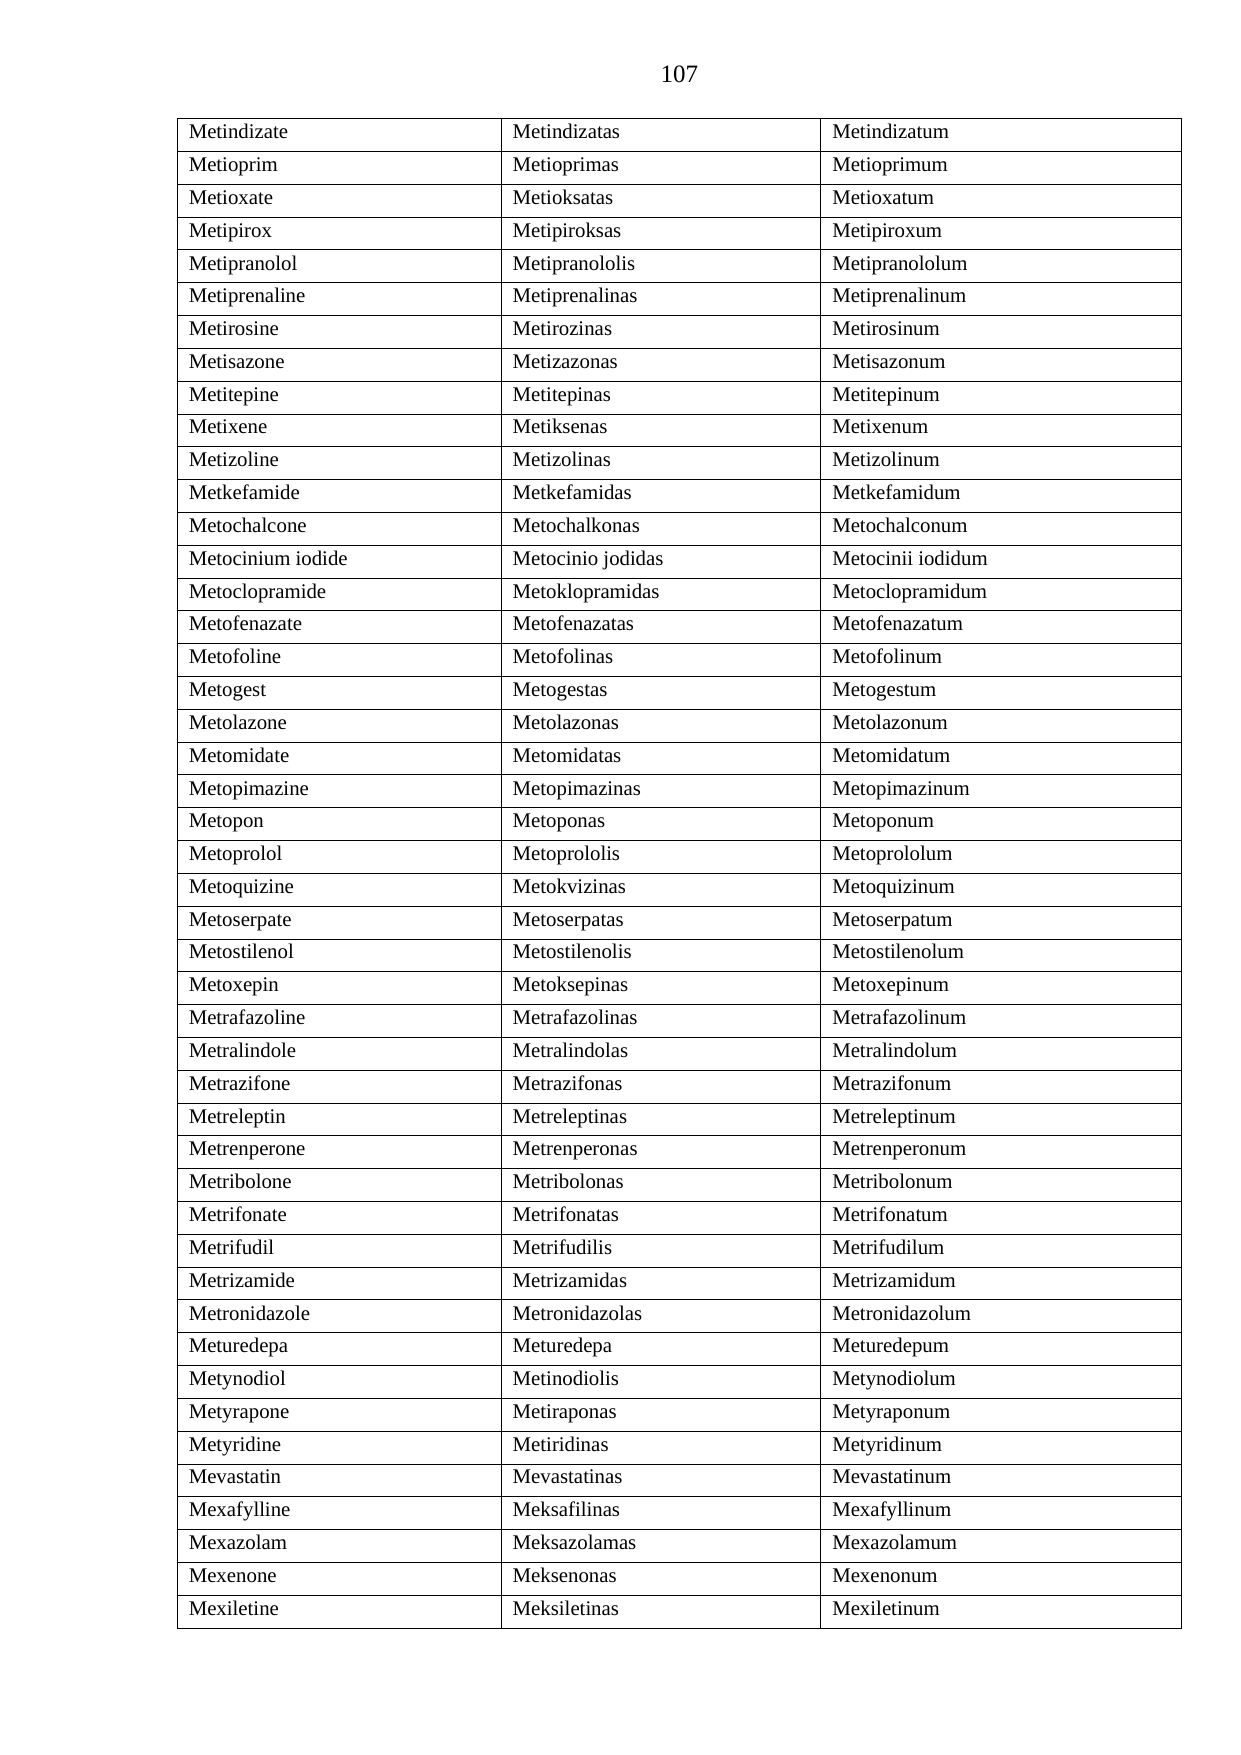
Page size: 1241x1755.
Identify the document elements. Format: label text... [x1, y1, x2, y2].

table_cell Metrifudilum [821, 1235, 1181, 1267]
table_cell Metrazifone [178, 1071, 501, 1102]
table_cell Metynodiolum [821, 1366, 1181, 1398]
table_cell Metoquizine [178, 874, 501, 906]
table_cell Metioxatum [821, 185, 1181, 217]
table_cell Metribolone [178, 1169, 501, 1201]
table_cell Metoprolol [178, 841, 501, 873]
table_cell Metrenperonum [821, 1136, 1181, 1168]
table_cell Metolazonas [502, 710, 820, 742]
table_cell Metoksepinas [502, 972, 820, 1004]
table_cell Metindizate [178, 119, 501, 151]
table_cell Metoclopramidum [821, 579, 1181, 610]
table_cell Metitepinum [821, 382, 1181, 413]
table_cell Metocinio jodidas [502, 546, 820, 577]
table_cell Meturedepa [502, 1333, 820, 1365]
table_cell Mexazolamum [821, 1530, 1181, 1562]
table_cell Metribolonas [502, 1169, 820, 1201]
table_cell Metolazonum [821, 710, 1181, 742]
table_cell Metrafazolinum [821, 1005, 1181, 1037]
table_cell Metyridine [178, 1432, 501, 1463]
table_cell Mevastatin [178, 1465, 501, 1496]
table_cell Metitepine [178, 382, 501, 413]
table_cell Metindizatum [821, 119, 1181, 151]
table_cell Metixene [178, 415, 501, 446]
table_cell Metkefamide [178, 480, 501, 512]
table_cell Metreleptinas [502, 1104, 820, 1135]
table_cell Meksenonas [502, 1563, 820, 1595]
table_cell Mexiletinum [821, 1596, 1181, 1627]
table_cell Metralindolas [502, 1038, 820, 1070]
table_cell Metreleptinum [821, 1104, 1181, 1135]
table_cell Metofenazatas [502, 611, 820, 643]
table_cell Metrizamide [178, 1268, 501, 1299]
table_cell Metofolinum [821, 644, 1181, 676]
table_cell Metogestum [821, 677, 1181, 709]
table_cell Metoxepinum [821, 972, 1181, 1004]
table_cell Metoxepin [178, 972, 501, 1004]
table_cell Metrifudilis [502, 1235, 820, 1267]
table_cell Metynodiol [178, 1366, 501, 1398]
table_cell Metyridinum [821, 1432, 1181, 1463]
table_cell Metkefamidum [821, 480, 1181, 512]
table_cell Metrifonate [178, 1202, 501, 1234]
table_cell Metirosine [178, 316, 501, 348]
table_cell Metioksatas [502, 185, 820, 217]
table_cell Metirosinum [821, 316, 1181, 348]
table_cell Metrafazoline [178, 1005, 501, 1037]
table_cell Metrenperonas [502, 1136, 820, 1168]
table_cell Metopimazinum [821, 775, 1181, 807]
table_cell Metofenazate [178, 611, 501, 643]
table_cell Mevastatinas [502, 1465, 820, 1496]
table_cell Metiridinas [502, 1432, 820, 1463]
table_cell Metralindole [178, 1038, 501, 1070]
table_cell Metixenum [821, 415, 1181, 446]
table_cell Metipiroksas [502, 218, 820, 249]
table_cell Metogest [178, 677, 501, 709]
table_cell Metralindolum [821, 1038, 1181, 1070]
table_cell Metrazifonum [821, 1071, 1181, 1102]
table_cell Metindizatas [502, 119, 820, 151]
table_cell Mexenonum [821, 1563, 1181, 1595]
table_cell Metizolinas [502, 447, 820, 479]
table_cell Metiraponas [502, 1399, 820, 1431]
table_cell Metochalkonas [502, 513, 820, 545]
table_cell Metitepinas [502, 382, 820, 413]
table_cell Metyraponum [821, 1399, 1181, 1431]
table_cell Metopimazinas [502, 775, 820, 807]
table_cell Metopon [178, 808, 501, 840]
table_cell Metolazone [178, 710, 501, 742]
table_cell Metoprololis [502, 841, 820, 873]
table_cell Meturedepa [178, 1333, 501, 1365]
table_cell Metisazone [178, 349, 501, 381]
table_cell Metiprenalinas [502, 283, 820, 315]
table_cell Meksafilinas [502, 1497, 820, 1529]
table_cell Metofolinas [502, 644, 820, 676]
table_cell Metrifudil [178, 1235, 501, 1267]
table_cell Metoklopramidas [502, 579, 820, 610]
table_cell Metizolinum [821, 447, 1181, 479]
table_cell Metiprenaline [178, 283, 501, 315]
table_cell Metrenperone [178, 1136, 501, 1168]
table_cell Metoquizinum [821, 874, 1181, 906]
table_cell Metofenazatum [821, 611, 1181, 643]
table_cell Mexafyllinum [821, 1497, 1181, 1529]
table_cell Mevastatinum [821, 1465, 1181, 1496]
table_cell Metipiroxum [821, 218, 1181, 249]
table_cell Metochalconum [821, 513, 1181, 545]
table_cell Metoponas [502, 808, 820, 840]
table_cell Metofoline [178, 644, 501, 676]
table_cell Metostilenol [178, 940, 501, 971]
table_cell Mexafylline [178, 1497, 501, 1529]
table_cell Metizazonas [502, 349, 820, 381]
table_cell Metyrapone [178, 1399, 501, 1431]
table_cell Meksazolamas [502, 1530, 820, 1562]
table_cell Metipranololum [821, 250, 1181, 282]
table_cell Metiksenas [502, 415, 820, 446]
table_cell Metoprololum [821, 841, 1181, 873]
table_cell Metostilenolum [821, 940, 1181, 971]
table_cell Metinodiolis [502, 1366, 820, 1398]
table_cell Metioprim [178, 152, 501, 184]
table_cell Metronidazolas [502, 1300, 820, 1332]
table_cell Metokvizinas [502, 874, 820, 906]
table_cell Metopimazine [178, 775, 501, 807]
table_cell Metreleptin [178, 1104, 501, 1135]
table_cell Metipranolol [178, 250, 501, 282]
table_cell Metribolonum [821, 1169, 1181, 1201]
table_cell Metoserpate [178, 907, 501, 938]
table_cell Metiprenalinum [821, 283, 1181, 315]
table_cell Metocinium iodide [178, 546, 501, 577]
table_cell Metoserpatum [821, 907, 1181, 938]
table_cell Metrizamidum [821, 1268, 1181, 1299]
table_cell Meksiletinas [502, 1596, 820, 1627]
table_cell Metochalcone [178, 513, 501, 545]
table_cell Metrifonatum [821, 1202, 1181, 1234]
table_cell Metipranololis [502, 250, 820, 282]
table_cell Metirozinas [502, 316, 820, 348]
table_cell Metomidatum [821, 743, 1181, 774]
table_cell Metomidatas [502, 743, 820, 774]
table_cell Metipirox [178, 218, 501, 249]
table_cell Metronidazole [178, 1300, 501, 1332]
table_cell Mexazolam [178, 1530, 501, 1562]
table_cell Metrazifonas [502, 1071, 820, 1102]
table_cell Metioprimum [821, 152, 1181, 184]
table_cell Metrafazolinas [502, 1005, 820, 1037]
table_cell Mexiletine [178, 1596, 501, 1627]
table_cell Metronidazolum [821, 1300, 1181, 1332]
table_cell Metrifonatas [502, 1202, 820, 1234]
table_cell Metostilenolis [502, 940, 820, 971]
table_cell Metrizamidas [502, 1268, 820, 1299]
table_cell Metioxate [178, 185, 501, 217]
table_cell Metogestas [502, 677, 820, 709]
table_cell Metoponum [821, 808, 1181, 840]
table_cell Metocinii iodidum [821, 546, 1181, 577]
table_cell Metoclopramide [178, 579, 501, 610]
table_cell Meturedepum [821, 1333, 1181, 1365]
table_cell Metioprimas [502, 152, 820, 184]
table_cell Metizoline [178, 447, 501, 479]
table_cell Metoserpatas [502, 907, 820, 938]
table_cell Mexenone [178, 1563, 501, 1595]
table_cell Metkefamidas [502, 480, 820, 512]
table_cell Metomidate [178, 743, 501, 774]
table_cell Metisazonum [821, 349, 1181, 381]
